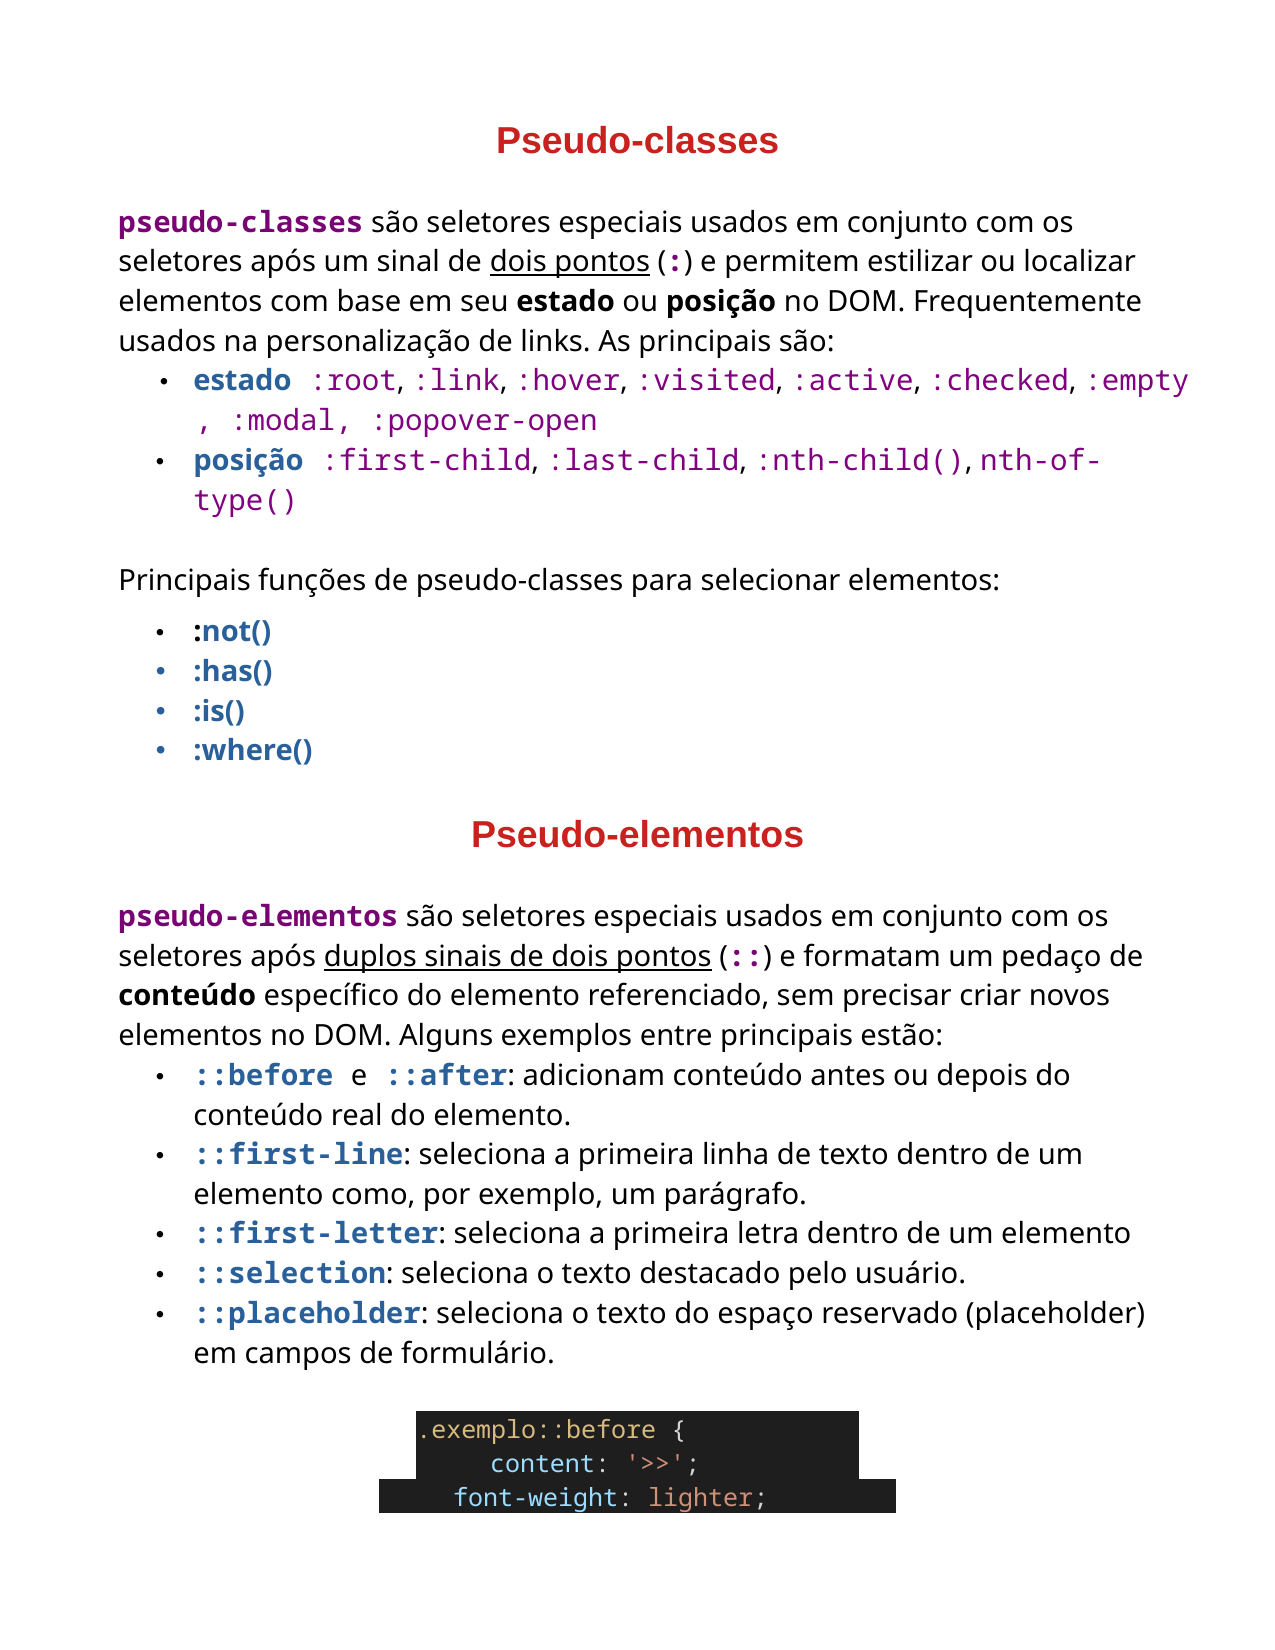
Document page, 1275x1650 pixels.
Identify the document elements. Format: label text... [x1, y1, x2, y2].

text Pseudo-elementos [118, 812, 1157, 856]
list ::before e ::after: adicionam conteúdo antes ou depois do conteúdo real do elemento. [156, 1054, 1157, 1133]
text pseudo-classes são seletores especiais usados em conjunto com os seletores após um sinal de dois pontos (:) e permitem estilizar ou localizar elementos com base em seu estado ou posição no DOM. Frequentemente usados na personalização de links. As principais são: [118, 201, 1157, 360]
list :not() [156, 611, 1157, 650]
list ::first-letter: seleciona a primeira letra dentro de um elemento [156, 1213, 1157, 1252]
text content: '>>'; [118, 1445, 1157, 1479]
text Principais funções de pseudo-classes para selecionar elementos: [118, 559, 1157, 599]
list :where() [156, 730, 1157, 769]
text font-weight: lighter; [118, 1479, 1157, 1513]
list ::first-line: seleciona a primeira linha de texto dentro de um elemento como, por exemplo, um parágrafo. [156, 1133, 1157, 1213]
list :has() [156, 650, 1157, 690]
list estado :root, :link, :hover, :visited, :active, :checked, :empty, :modal, :popover-open [118, 360, 1157, 439]
text Pseudo-classes [118, 118, 1157, 161]
list posição :first-child, :last-child, :nth-child(), nth-of-type() [156, 439, 1157, 518]
list ::placeholder: seleciona o texto do espaço reservado (placeholder) em campos de formulário. [156, 1292, 1157, 1372]
list ::selection: seleciona o texto destacado pelo usuário. [156, 1252, 1157, 1292]
list :is() [156, 690, 1157, 730]
text .exemplo::before { [118, 1411, 1157, 1445]
text pseudo-elementos são seletores especiais usados em conjunto com os seletores após duplos sinais de dois pontos (::) e formatam um pedaço de conteúdo específico do elemento referenciado, sem precisar criar novos elementos no DOM. Alguns exemplos entre principais estão: [118, 895, 1157, 1054]
